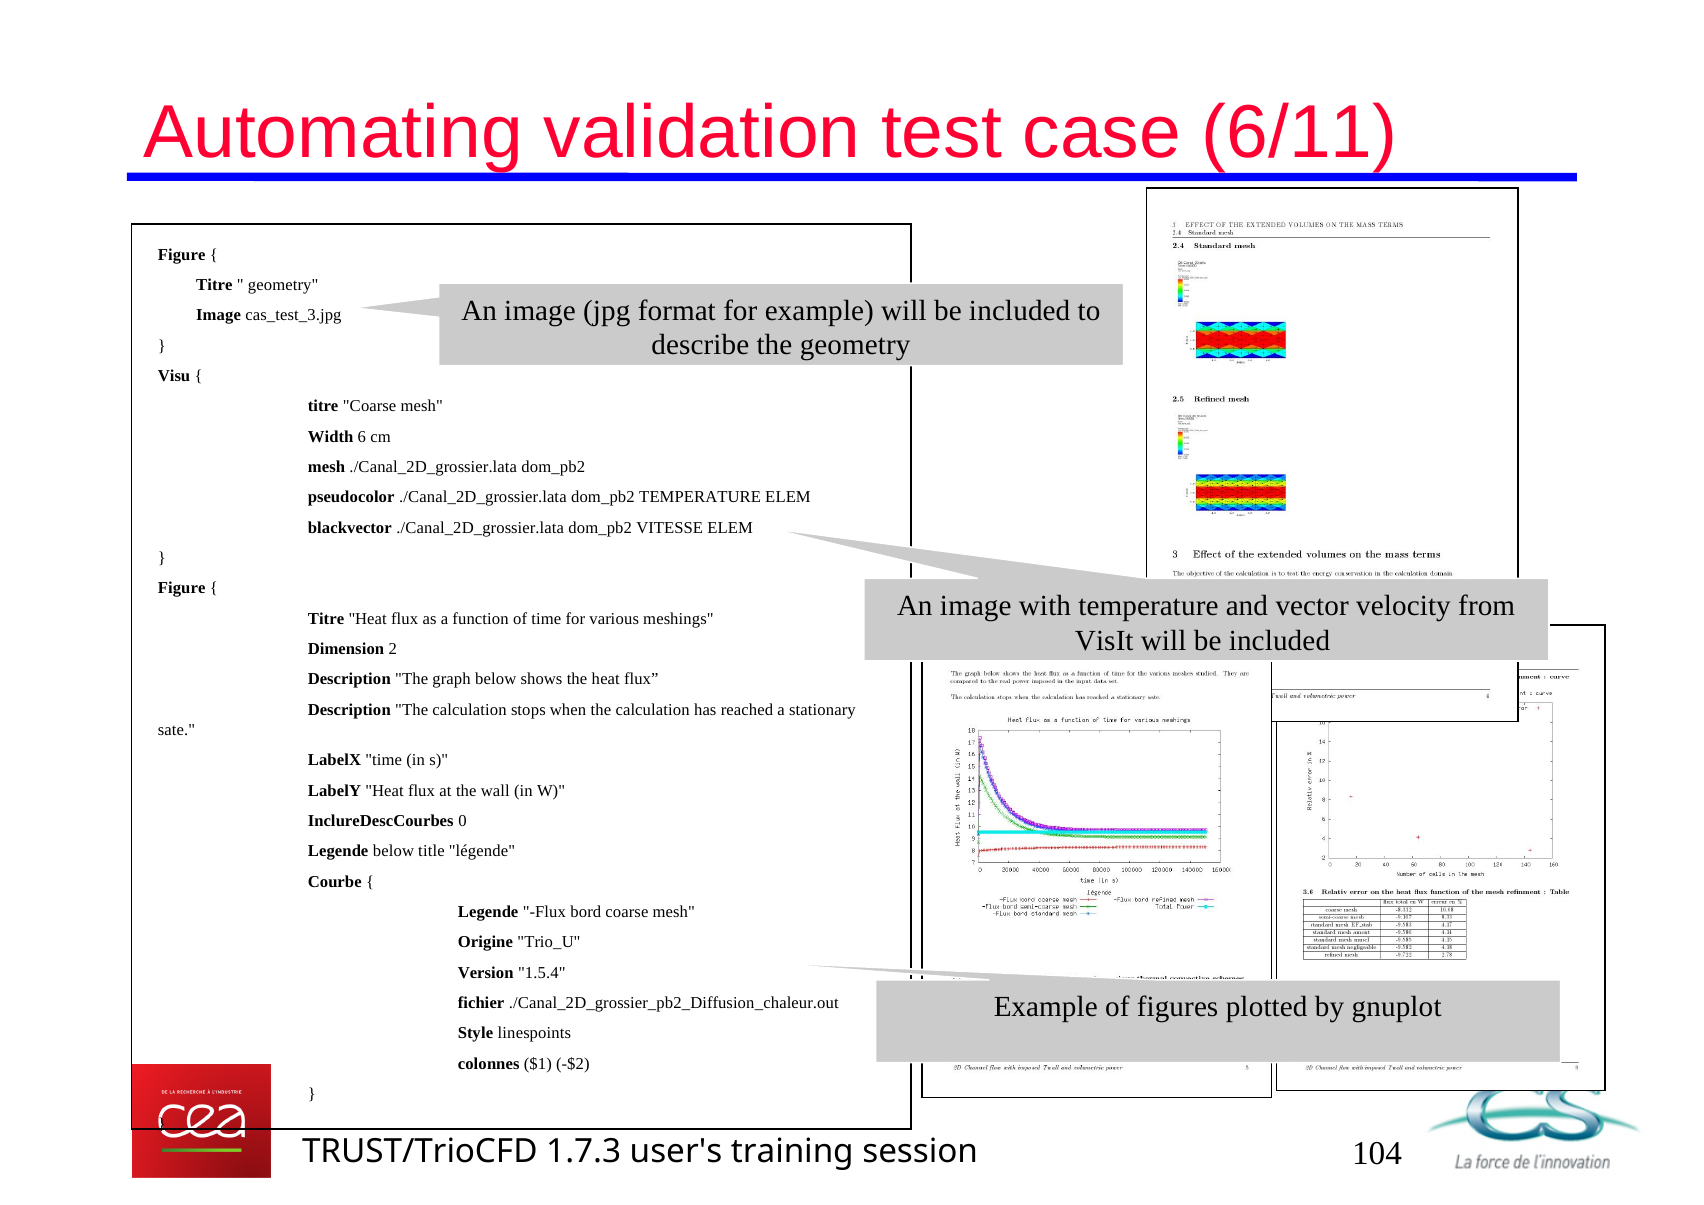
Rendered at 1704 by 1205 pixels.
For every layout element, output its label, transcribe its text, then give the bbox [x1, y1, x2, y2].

picture [922, 1063, 1271, 1097]
picture [132, 1130, 271, 1178]
text_box An image (jpg format for example) will be included to describe the geometry [352, 283, 1124, 366]
picture [132, 1064, 143, 1128]
text_box Figure { Titre " geometry" Image cas_test_3.jpg } Visu { titre "Coarse mesh" Width 6 cm mesh ./Canal_2D_grossier.lata dom_pb2 pseudocolor ./Canal_2D_grossier.lata dom_pb2 TEMPERATURE ELEM blackvector ./Canal_2D_grossier.lata dom_pb2 VITESSE ELEM } Figure { Titre "Heat flux as a function of time for various meshings" Dimension 2 Description "The graph below shows the heat flux” Description "The calculation stops when the calculation has reached a stationary sate." LabelX "time (in s)" LabelY "Heat flux at the wall (in W)" InclureDescCourbes 0 Legende below title "légende" Courbe { Legende "-Flux bord coarse mesh" Origine "Trio_U" Version "1.5.4" fichier ./Canal_2D_grossier_pb2_Diffusion_chaleur.out Style linespoints colonnes ($1) (-$2) } } [143, 235, 900, 1141]
picture [1277, 625, 1605, 1090]
text_box Example of figures plotted by gnuplot [748, 961, 1561, 1063]
picture [922, 975, 963, 979]
text_box An image with temperature and vector velocity from VisIt will be included [769, 528, 1550, 662]
picture [922, 662, 1271, 979]
picture [1147, 215, 1518, 578]
title Automating validation test case (6/11) [127, 39, 1577, 215]
picture [1272, 662, 1518, 721]
picture [1423, 1072, 1648, 1179]
